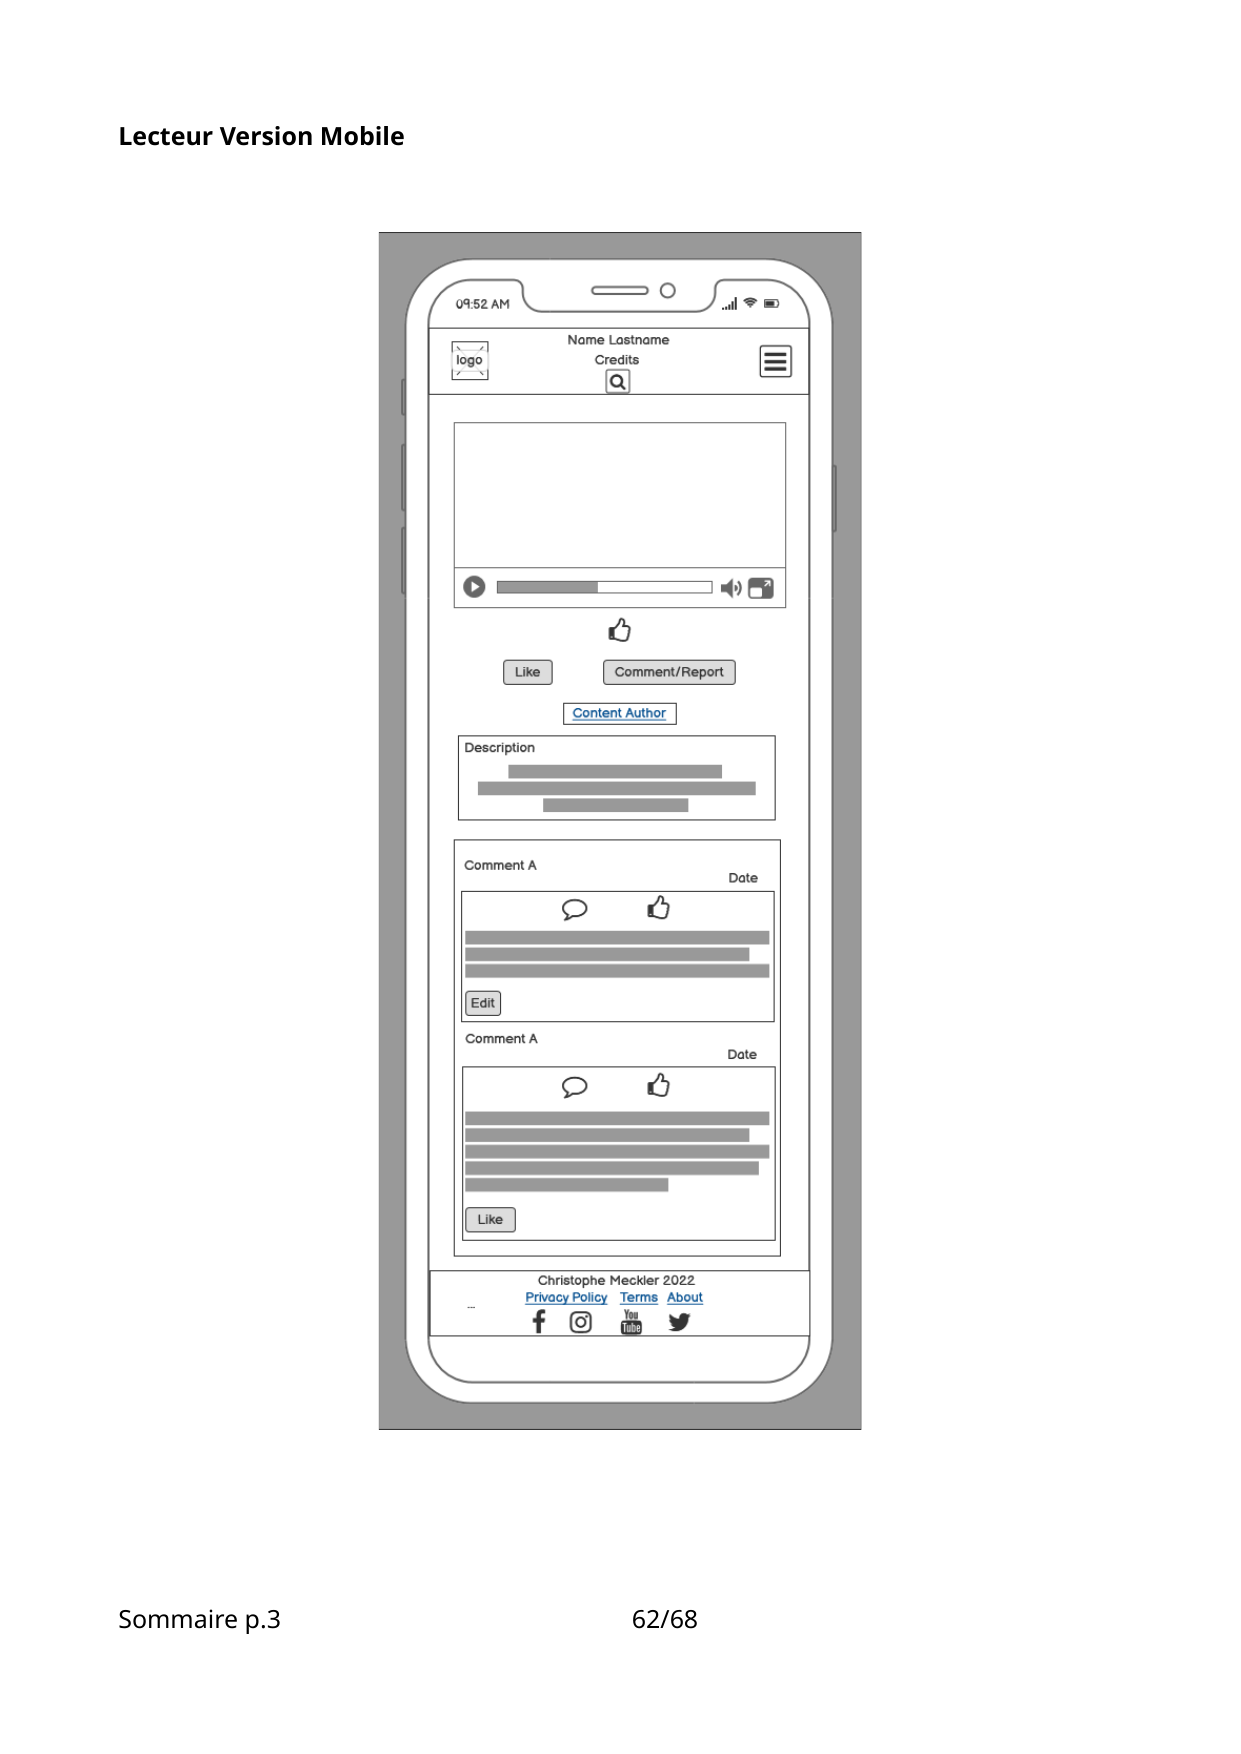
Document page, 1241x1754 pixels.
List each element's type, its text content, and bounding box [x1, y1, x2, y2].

picture [378, 232, 862, 1430]
subtitle Lecteur Version Mobile [118, 118, 1122, 152]
